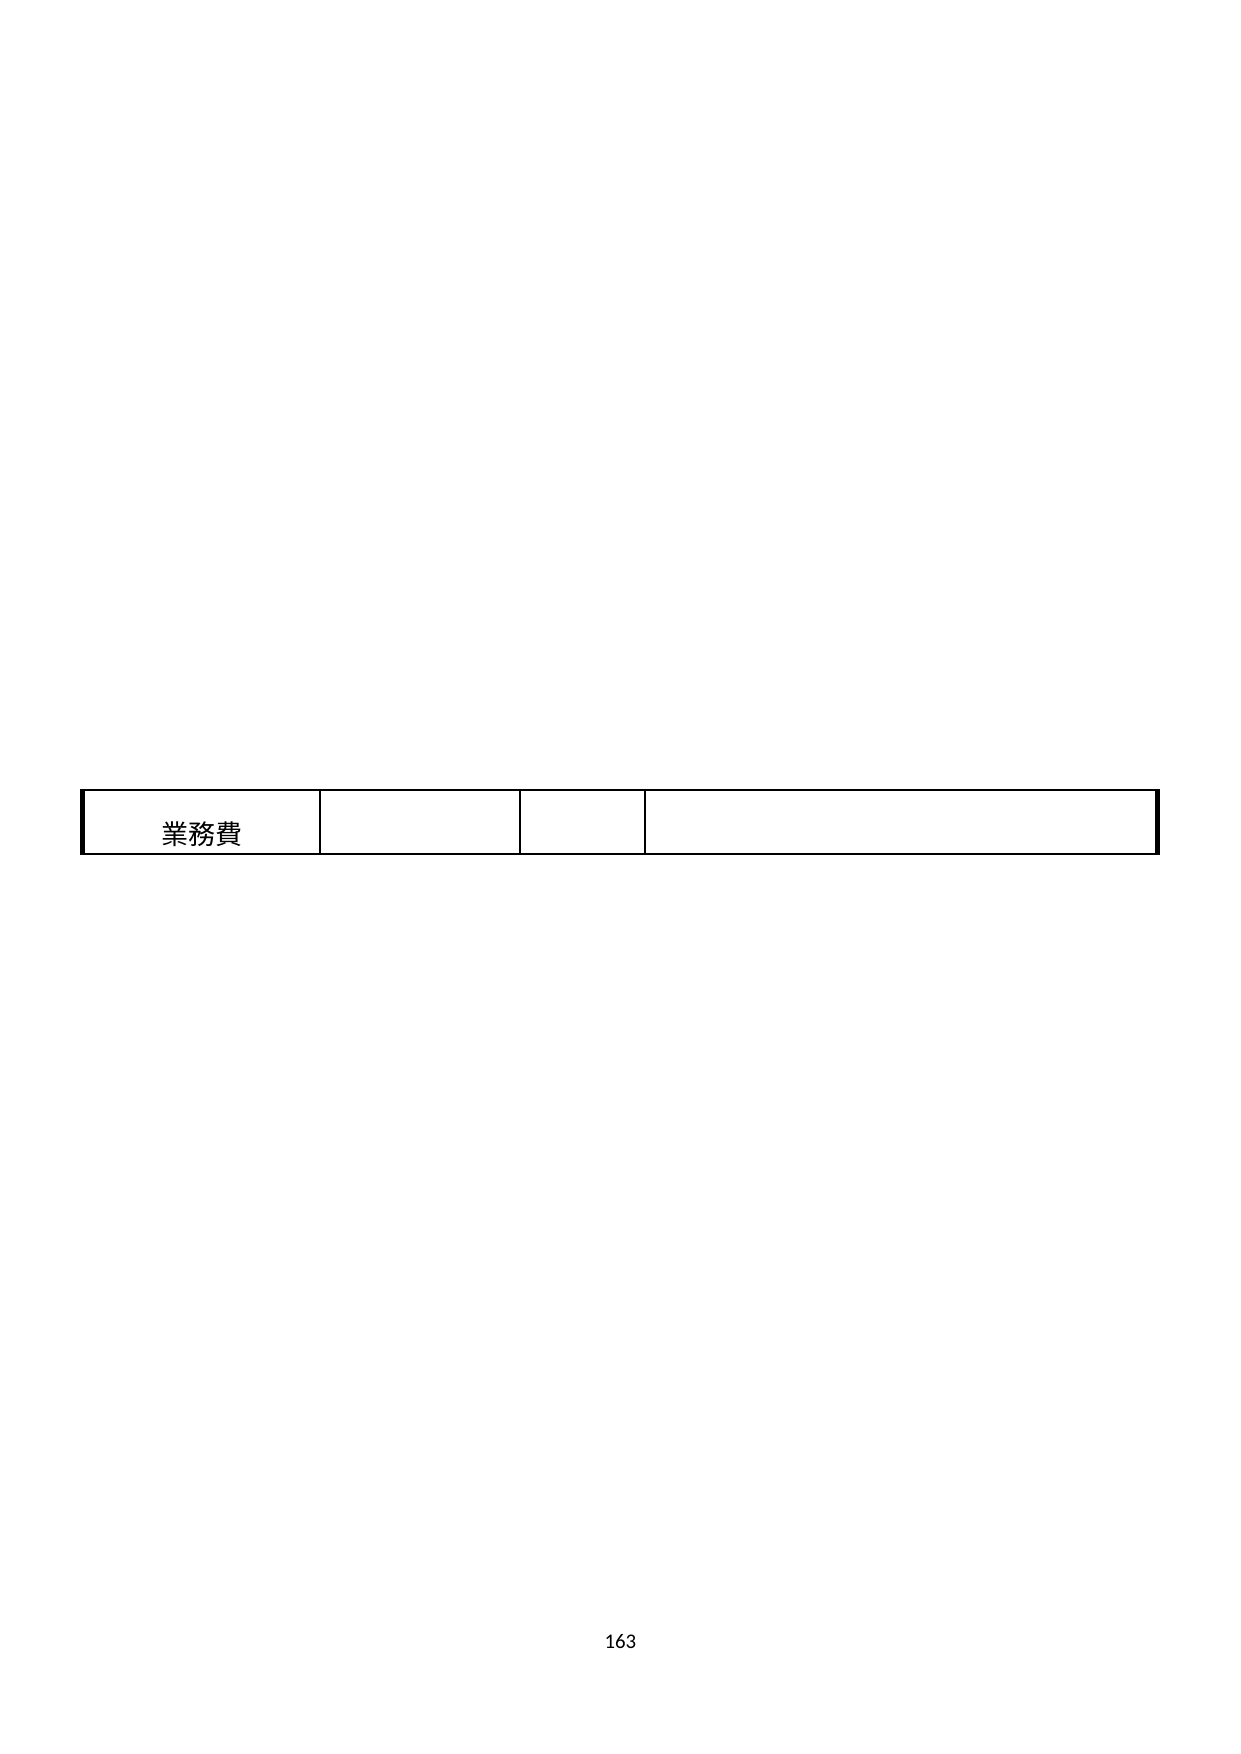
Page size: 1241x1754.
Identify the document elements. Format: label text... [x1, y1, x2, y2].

table_cell [646, 791, 1155, 853]
table_cell [321, 791, 519, 853]
table_cell 業務費 [85, 791, 319, 853]
table_cell [521, 791, 644, 853]
